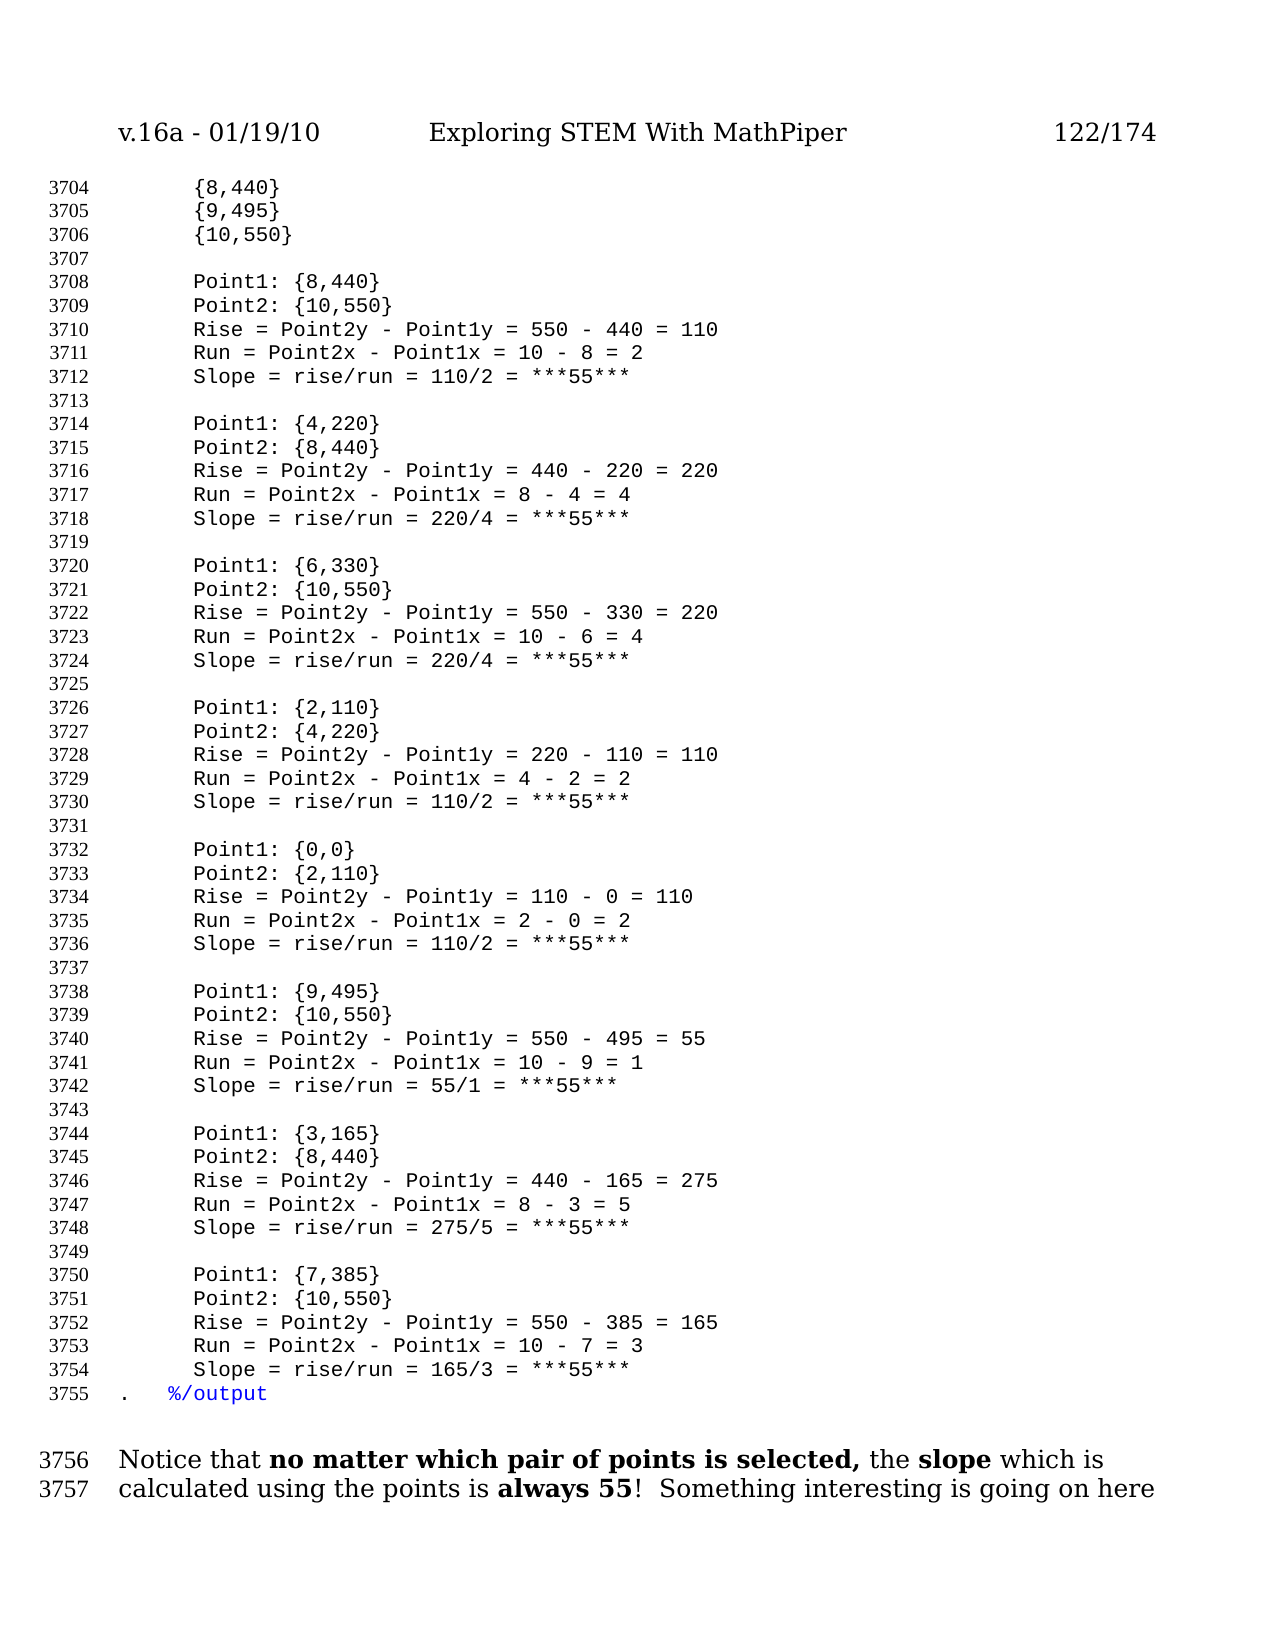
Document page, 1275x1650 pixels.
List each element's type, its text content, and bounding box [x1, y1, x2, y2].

text Run = Point2x - Point1x = 10 - 9 = 1 [118, 1052, 1157, 1075]
text Point1: {6,330} [118, 555, 1157, 579]
text {8,440} [118, 177, 1157, 200]
text Slope = rise/run = 220/4 = ***55*** [118, 508, 1157, 531]
text Rise = Point2y - Point1y = 550 - 330 = 220 [118, 602, 1157, 626]
text Run = Point2x - Point1x = 10 - 8 = 2 [118, 342, 1157, 366]
text Slope = rise/run = 165/3 = ***55*** [118, 1359, 1157, 1383]
text Point2: {2,110} [118, 862, 1157, 886]
text Rise = Point2y - Point1y = 110 - 0 = 110 [118, 886, 1157, 910]
text Run = Point2x - Point1x = 10 - 7 = 3 [118, 1335, 1157, 1359]
text Point2: {10,550} [118, 1004, 1157, 1028]
text Rise = Point2y - Point1y = 550 - 495 = 55 [118, 1028, 1157, 1052]
text Run = Point2x - Point1x = 8 - 3 = 5 [118, 1193, 1157, 1217]
text {9,495} [118, 200, 1157, 224]
text Point1: {0,0} [118, 839, 1157, 862]
text {10,550} [118, 224, 1157, 248]
text Point2: {10,550} [118, 295, 1157, 319]
text Point1: {2,110} [118, 697, 1157, 721]
text Run = Point2x - Point1x = 8 - 4 = 4 [118, 484, 1157, 508]
text Point1: {9,495} [118, 981, 1157, 1004]
text Slope = rise/run = 110/2 = ***55*** [118, 933, 1157, 957]
text Run = Point2x - Point1x = 2 - 0 = 2 [118, 910, 1157, 933]
text Rise = Point2y - Point1y = 440 - 220 = 220 [118, 461, 1157, 484]
text Point2: {8,440} [118, 1146, 1157, 1170]
text Run = Point2x - Point1x = 10 - 6 = 4 [118, 626, 1157, 650]
text Rise = Point2y - Point1y = 550 - 385 = 165 [118, 1312, 1157, 1335]
text Rise = Point2y - Point1y = 440 - 165 = 275 [118, 1170, 1157, 1193]
text Slope = rise/run = 220/4 = ***55*** [118, 650, 1157, 673]
text Rise = Point2y - Point1y = 220 - 110 = 110 [118, 744, 1157, 768]
text Slope = rise/run = 275/5 = ***55*** [118, 1217, 1157, 1241]
text Point2: {8,440} [118, 437, 1157, 461]
text Point1: {7,385} [118, 1264, 1157, 1288]
text . %/output [118, 1383, 1157, 1406]
text Point1: {4,220} [118, 413, 1157, 437]
text Notice that no matter which pair of points is selected, the slope which is calculated using the points is always 55! Something interesting is going on here [118, 1445, 1157, 1503]
text Point1: {8,440} [118, 271, 1157, 295]
text Slope = rise/run = 55/1 = ***55*** [118, 1075, 1157, 1099]
text Point2: {10,550} [118, 1288, 1157, 1312]
text Rise = Point2y - Point1y = 550 - 440 = 110 [118, 319, 1157, 342]
text Point2: {4,220} [118, 721, 1157, 744]
text Point1: {3,165} [118, 1123, 1157, 1146]
text Slope = rise/run = 110/2 = ***55*** [118, 792, 1157, 815]
text Run = Point2x - Point1x = 4 - 2 = 2 [118, 768, 1157, 792]
text Point2: {10,550} [118, 579, 1157, 602]
text Slope = rise/run = 110/2 = ***55*** [118, 366, 1157, 389]
